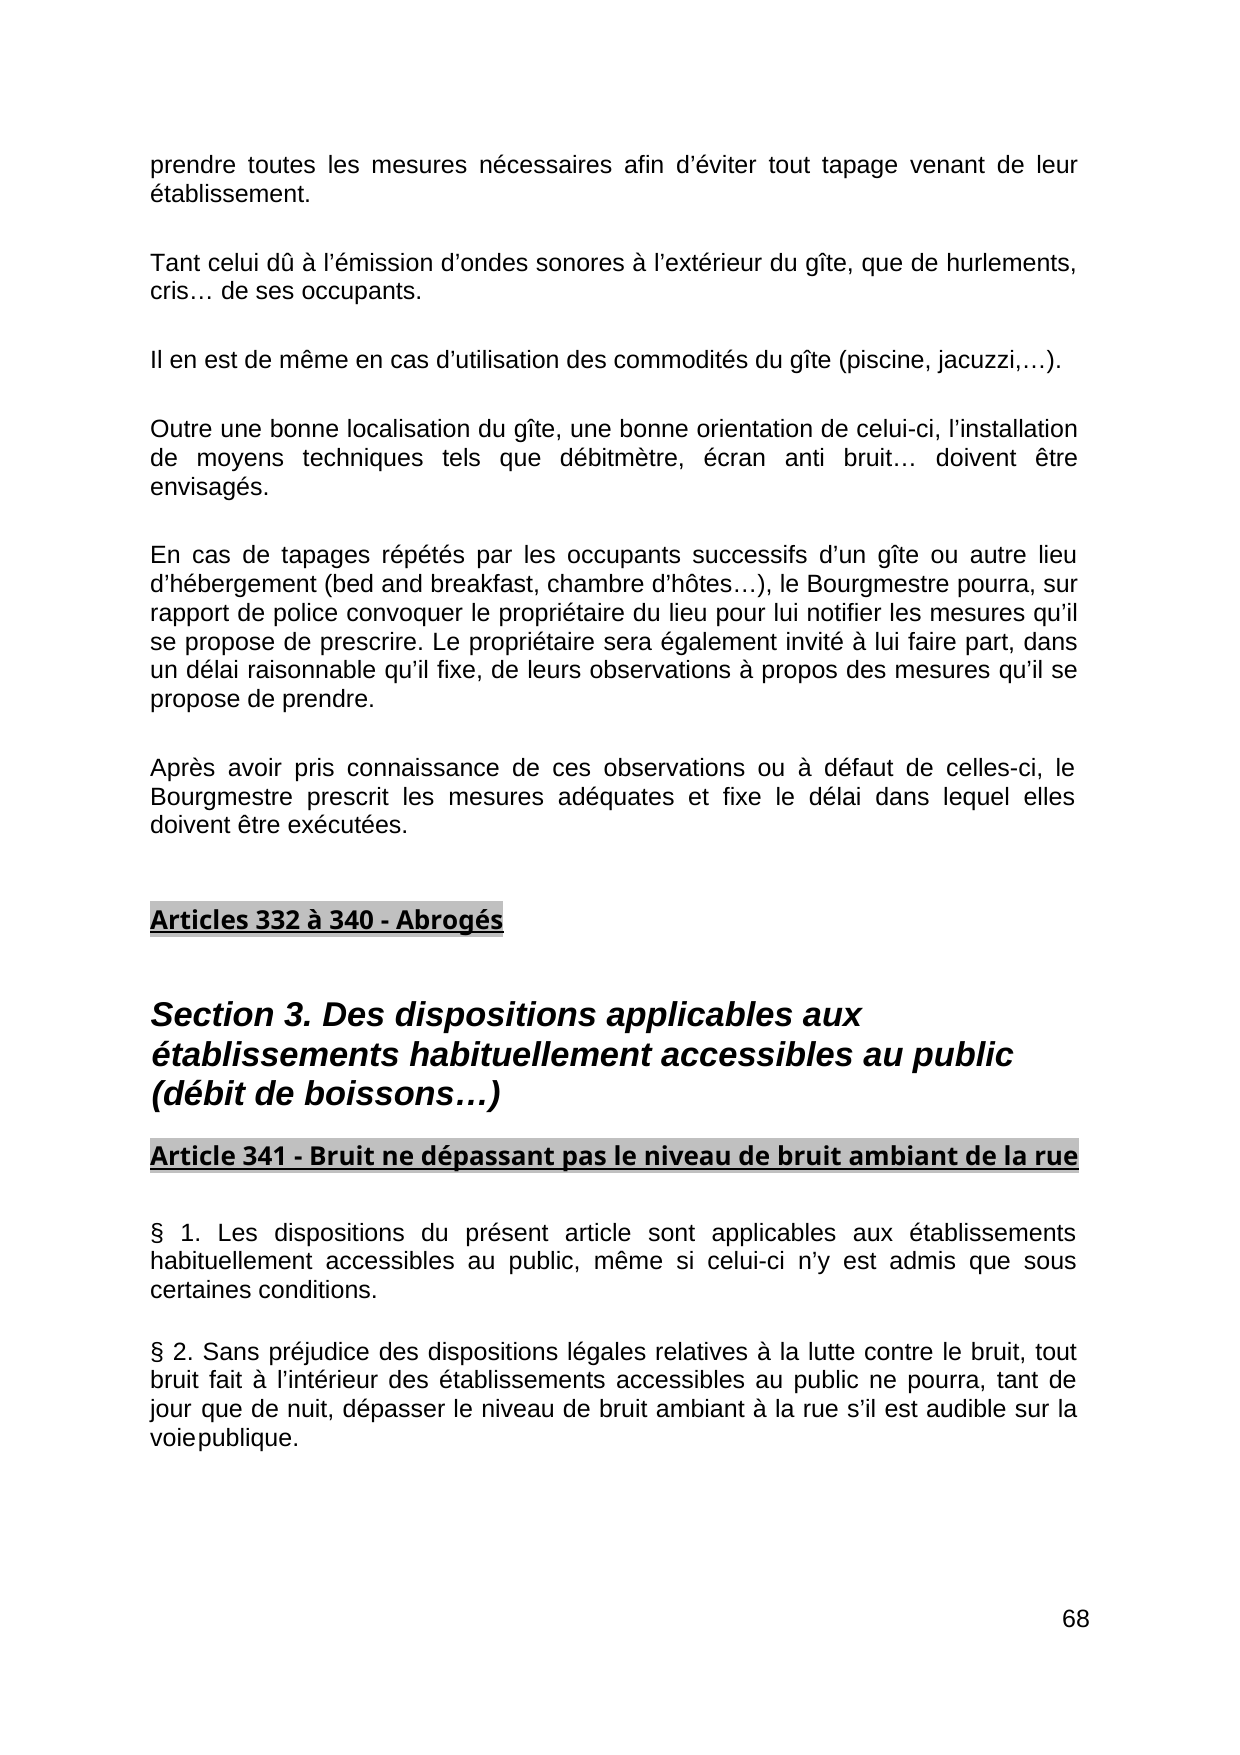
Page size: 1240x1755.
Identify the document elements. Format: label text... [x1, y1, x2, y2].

text prendre toutes les mesures nécessaires afin d’éviter tout tapage venant de leur établissement. [150, 150, 1079, 207]
text Outre une bonne localisation du gîte, une bonne orientation de celui-ci, l’installation de moyens techniques tels que débitmètre, écran anti bruit… doivent être envisagés. [150, 414, 1079, 500]
subtitle Section 3. Des dispositions applicables aux établissements habituellement accessibles au public (débit de boissons…) [150, 994, 1089, 1113]
subtitle Article 341 - Bruit ne dépassant pas le niveau de bruit ambiant de la rue [150, 1138, 1089, 1173]
text Après avoir pris connaissance de ces observations ou à défaut de celles-ci, le Bourgmestre prescrit les mesures adéquates et fixe le délai dans lequel elles doivent être exécutées. [150, 753, 1077, 839]
text Il en est de même en cas d’utilisation des commodités du gîte (piscine, jacuzzi,…). [150, 345, 1079, 374]
subtitle Articles 332 à 340 - Abrogés [150, 901, 1089, 937]
text § 1. Les dispositions du présent article sont applicables aux établissements habituellement accessibles au public, même si celui-ci n’y est admis que sous certaines conditions. [150, 1218, 1078, 1304]
text En cas de tapages répétés par les occupants successifs d’un gîte ou autre lieu d’hébergement (bed and breakfast, chambre d’hôtes…), le Bourgmestre pourra, sur rapport de police convoquer le propriétaire du lieu pour lui notifier les mesures qu’il se propose de prescrire. Le propriétaire sera également invité à lui faire part, dans un délai raisonnable qu’il fixe, de leurs observations à propos des mesures qu’il se propose de prendre. [150, 540, 1079, 713]
text § 2. Sans préjudice des dispositions légales relatives à la lutte contre le bruit, tout bruit fait à l’intérieur des établissements accessibles au public ne pourra, tant de jour que de nuit, dépasser le niveau de bruit ambiant à la rue s’il est audible sur la voie publique. [150, 1336, 1079, 1451]
text Tant celui dû à l’émission d’ondes sonores à l’extérieur du gîte, que de hurlements, cris… de ses occupants. [150, 248, 1079, 305]
